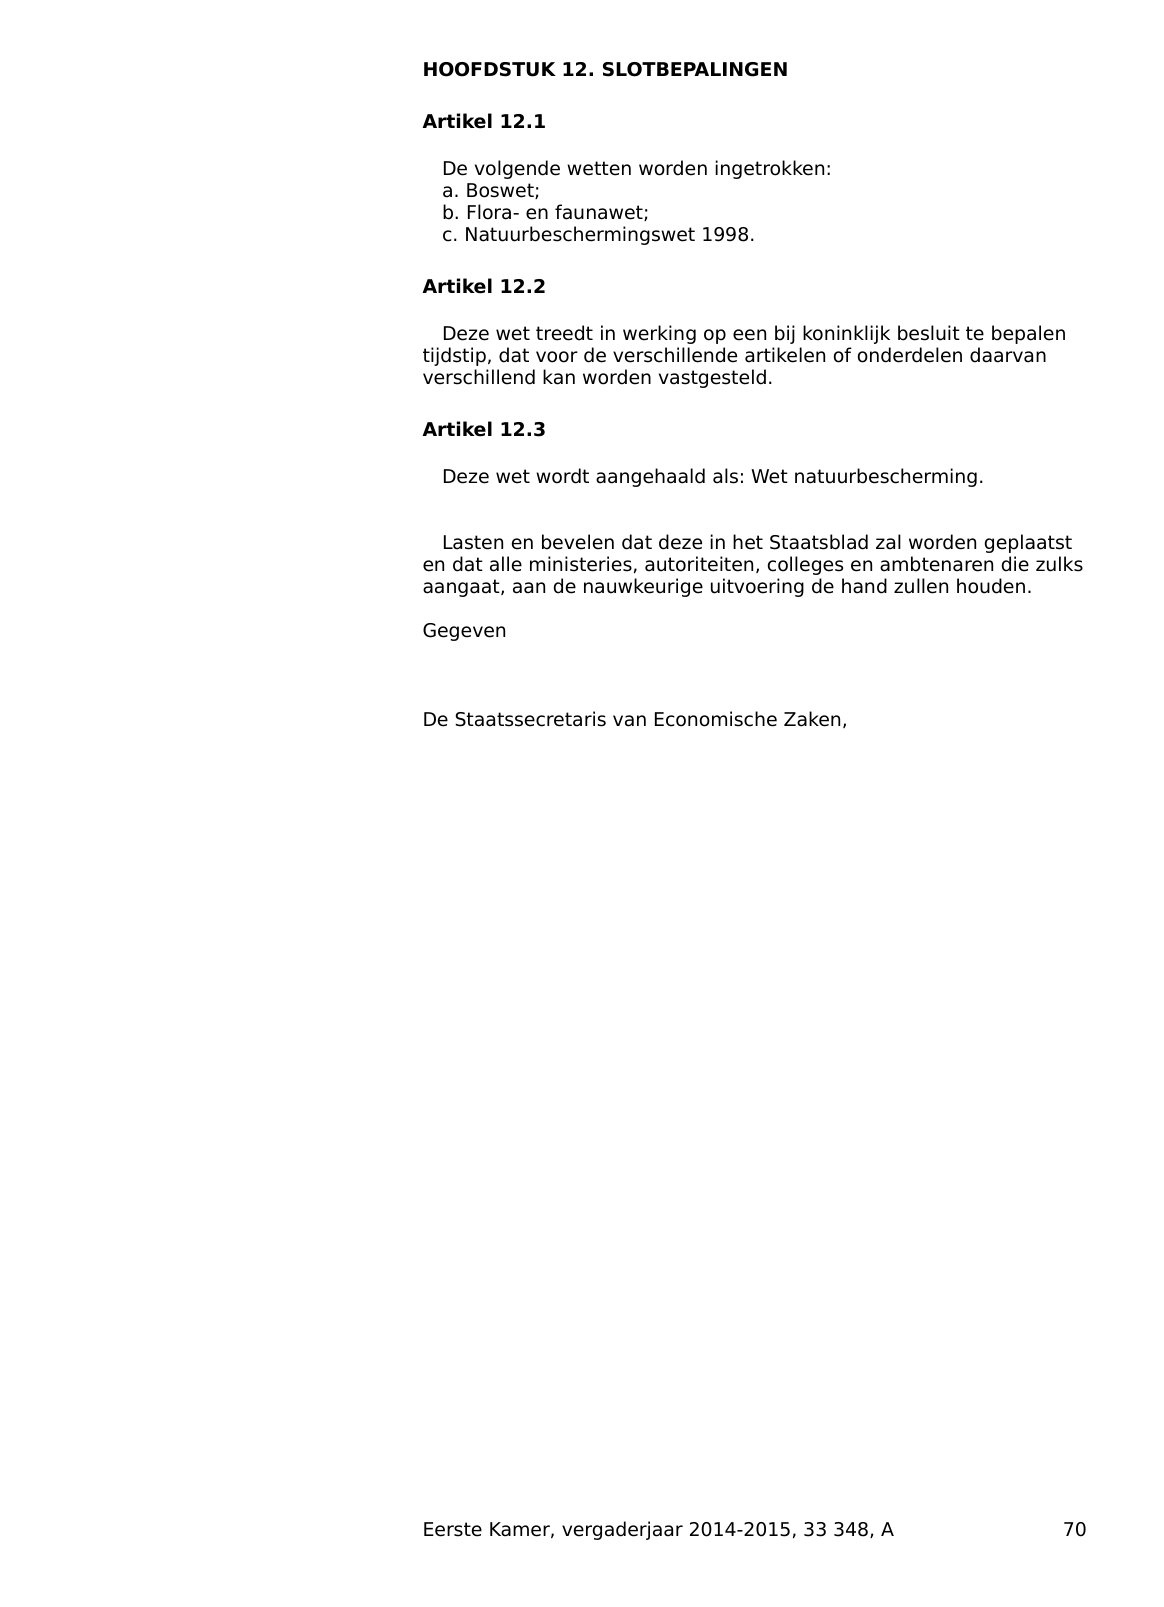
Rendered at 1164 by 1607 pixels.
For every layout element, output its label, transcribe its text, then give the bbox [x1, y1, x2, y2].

subtitle Artikel 12.2 [422, 276, 1087, 298]
text Deze wet treedt in werking op een bij koninklijk besluit te bepalen tijdstip, dat voor de verschillende artikelen of onderdelen daarvan verschillend kan worden vastgesteld. [422, 323, 1087, 389]
text b. Flora- en faunawet; [422, 202, 1087, 224]
subtitle HOOFDSTUK 12. SLOTBEPALINGEN [422, 59, 1087, 81]
text De volgende wetten worden ingetrokken: [422, 158, 1087, 180]
text Lasten en bevelen dat deze in het Staatsblad zal worden geplaatst en dat alle ministeries, autoriteiten, colleges en ambtenaren die zulks aangaat, aan de nauwkeurige uitvoering de hand zullen houden. [422, 532, 1087, 598]
subtitle Artikel 12.1 [422, 111, 1087, 133]
text c. Natuurbeschermingswet 1998. [422, 224, 1087, 246]
text De Staatssecretaris van Economische Zaken, [422, 709, 1087, 731]
text Deze wet wordt aangehaald als: Wet natuurbescherming. [422, 466, 1087, 488]
text a. Boswet; [422, 180, 1087, 202]
text Gegeven [422, 620, 1087, 642]
subtitle Artikel 12.3 [422, 419, 1087, 441]
